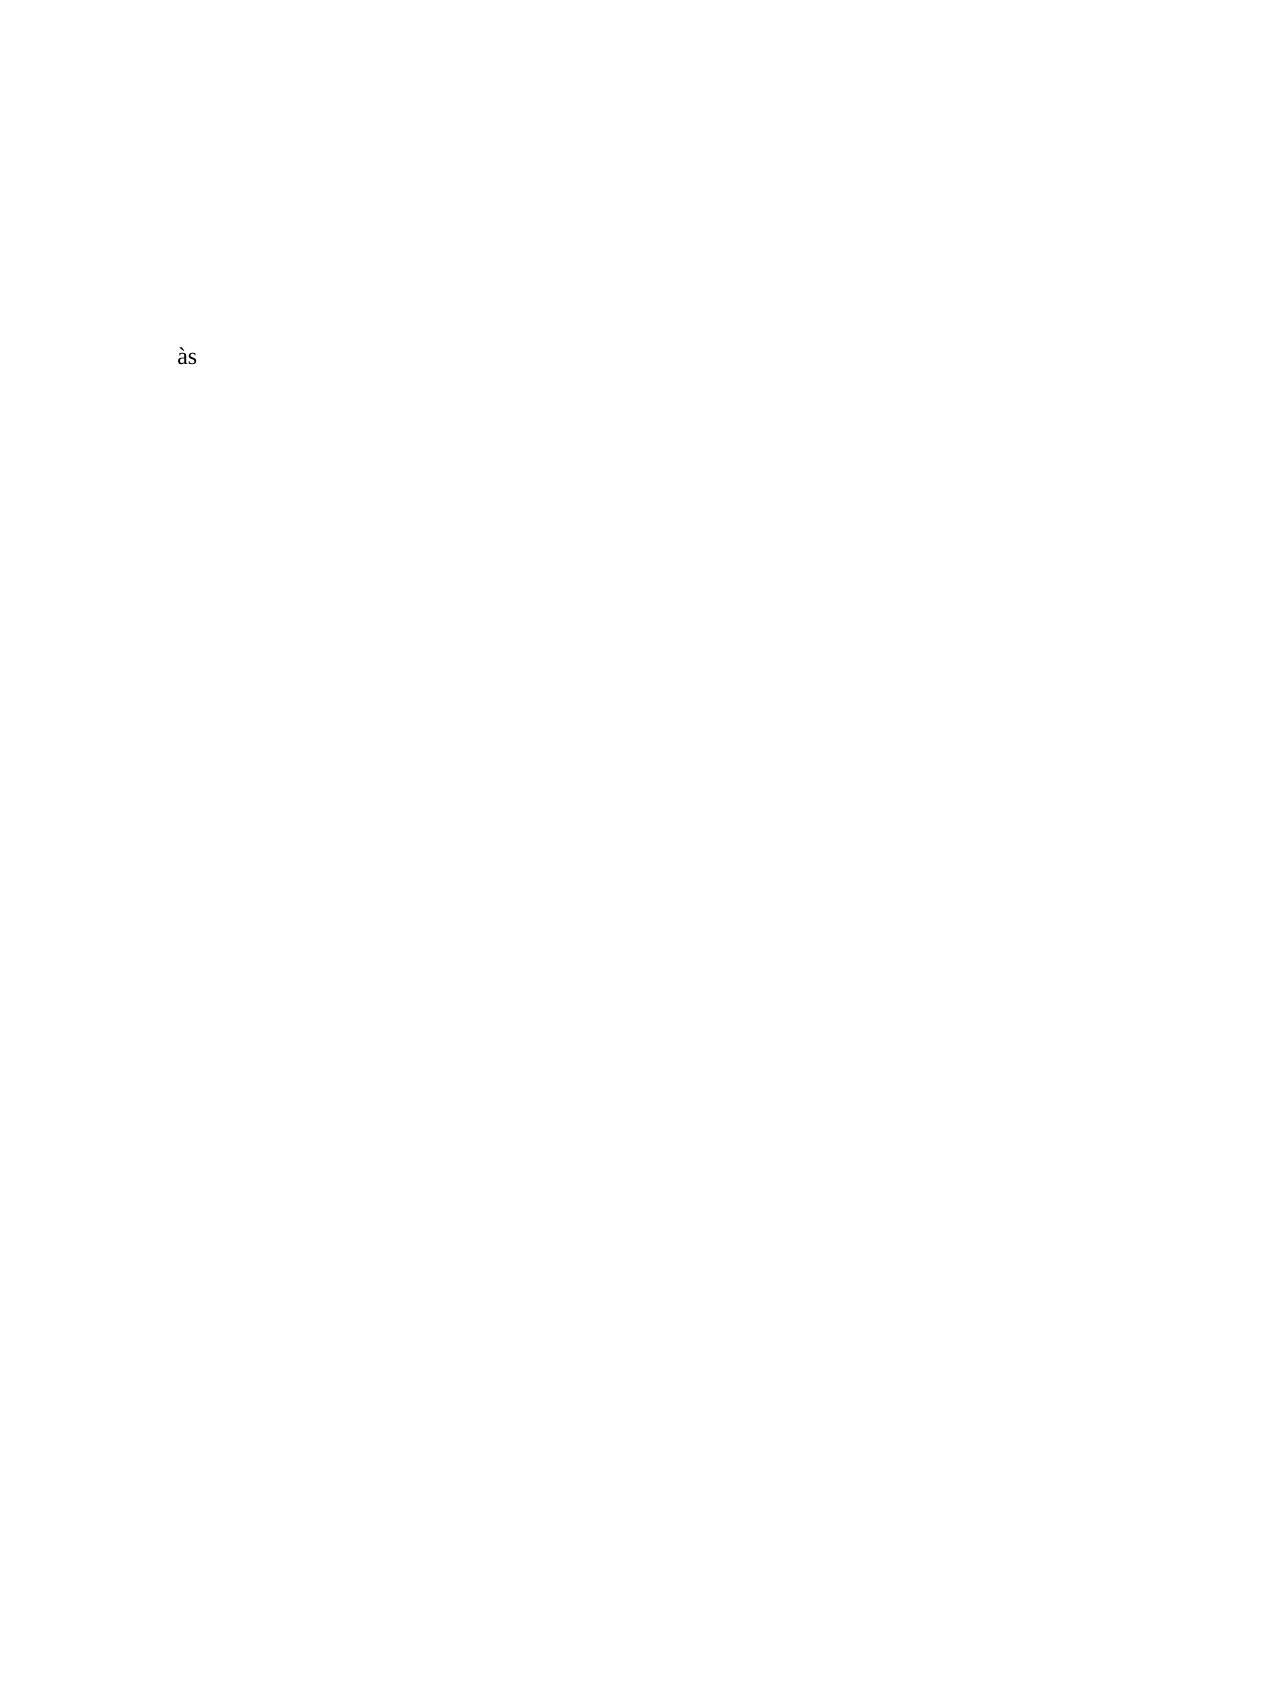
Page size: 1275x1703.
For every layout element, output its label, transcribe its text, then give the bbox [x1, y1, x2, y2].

text às [177, 342, 1104, 369]
